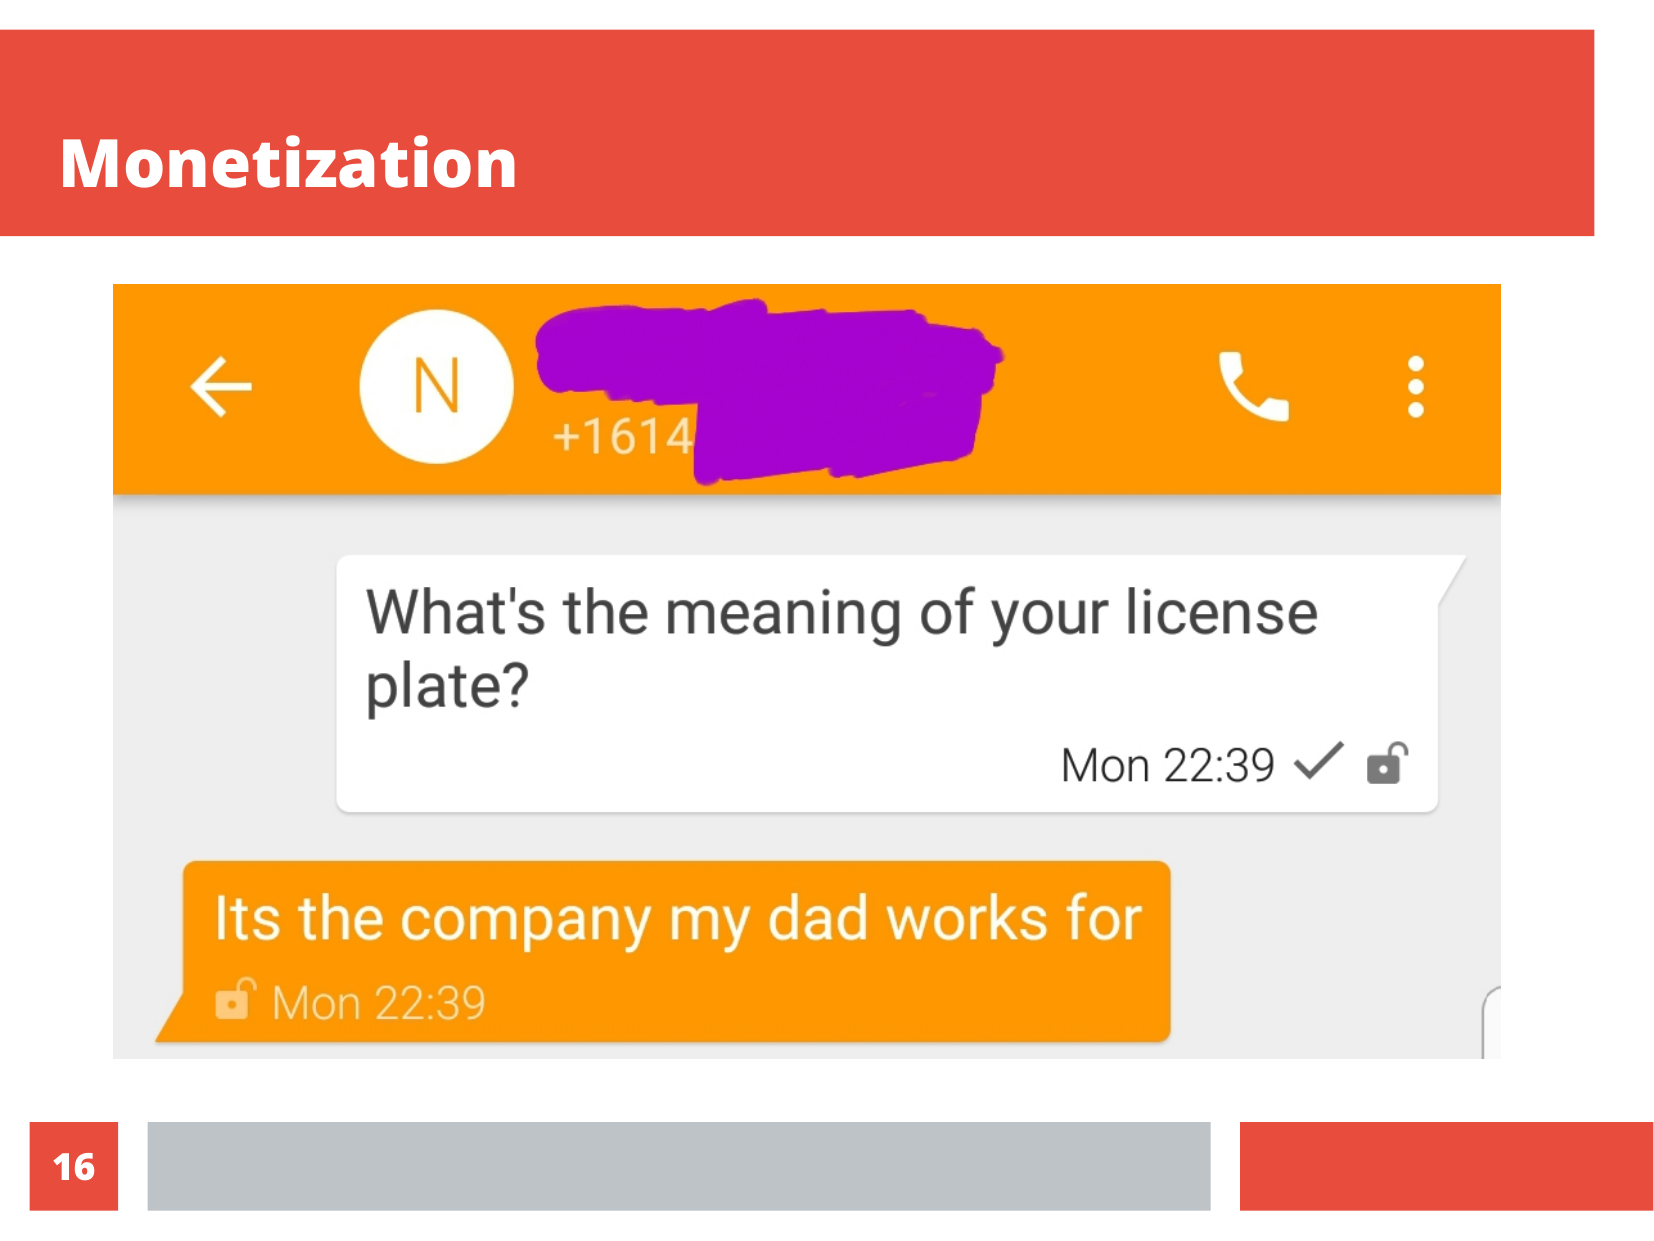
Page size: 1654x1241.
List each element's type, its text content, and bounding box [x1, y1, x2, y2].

title Monetization [59, 59, 1595, 207]
picture [113, 284, 1501, 1059]
